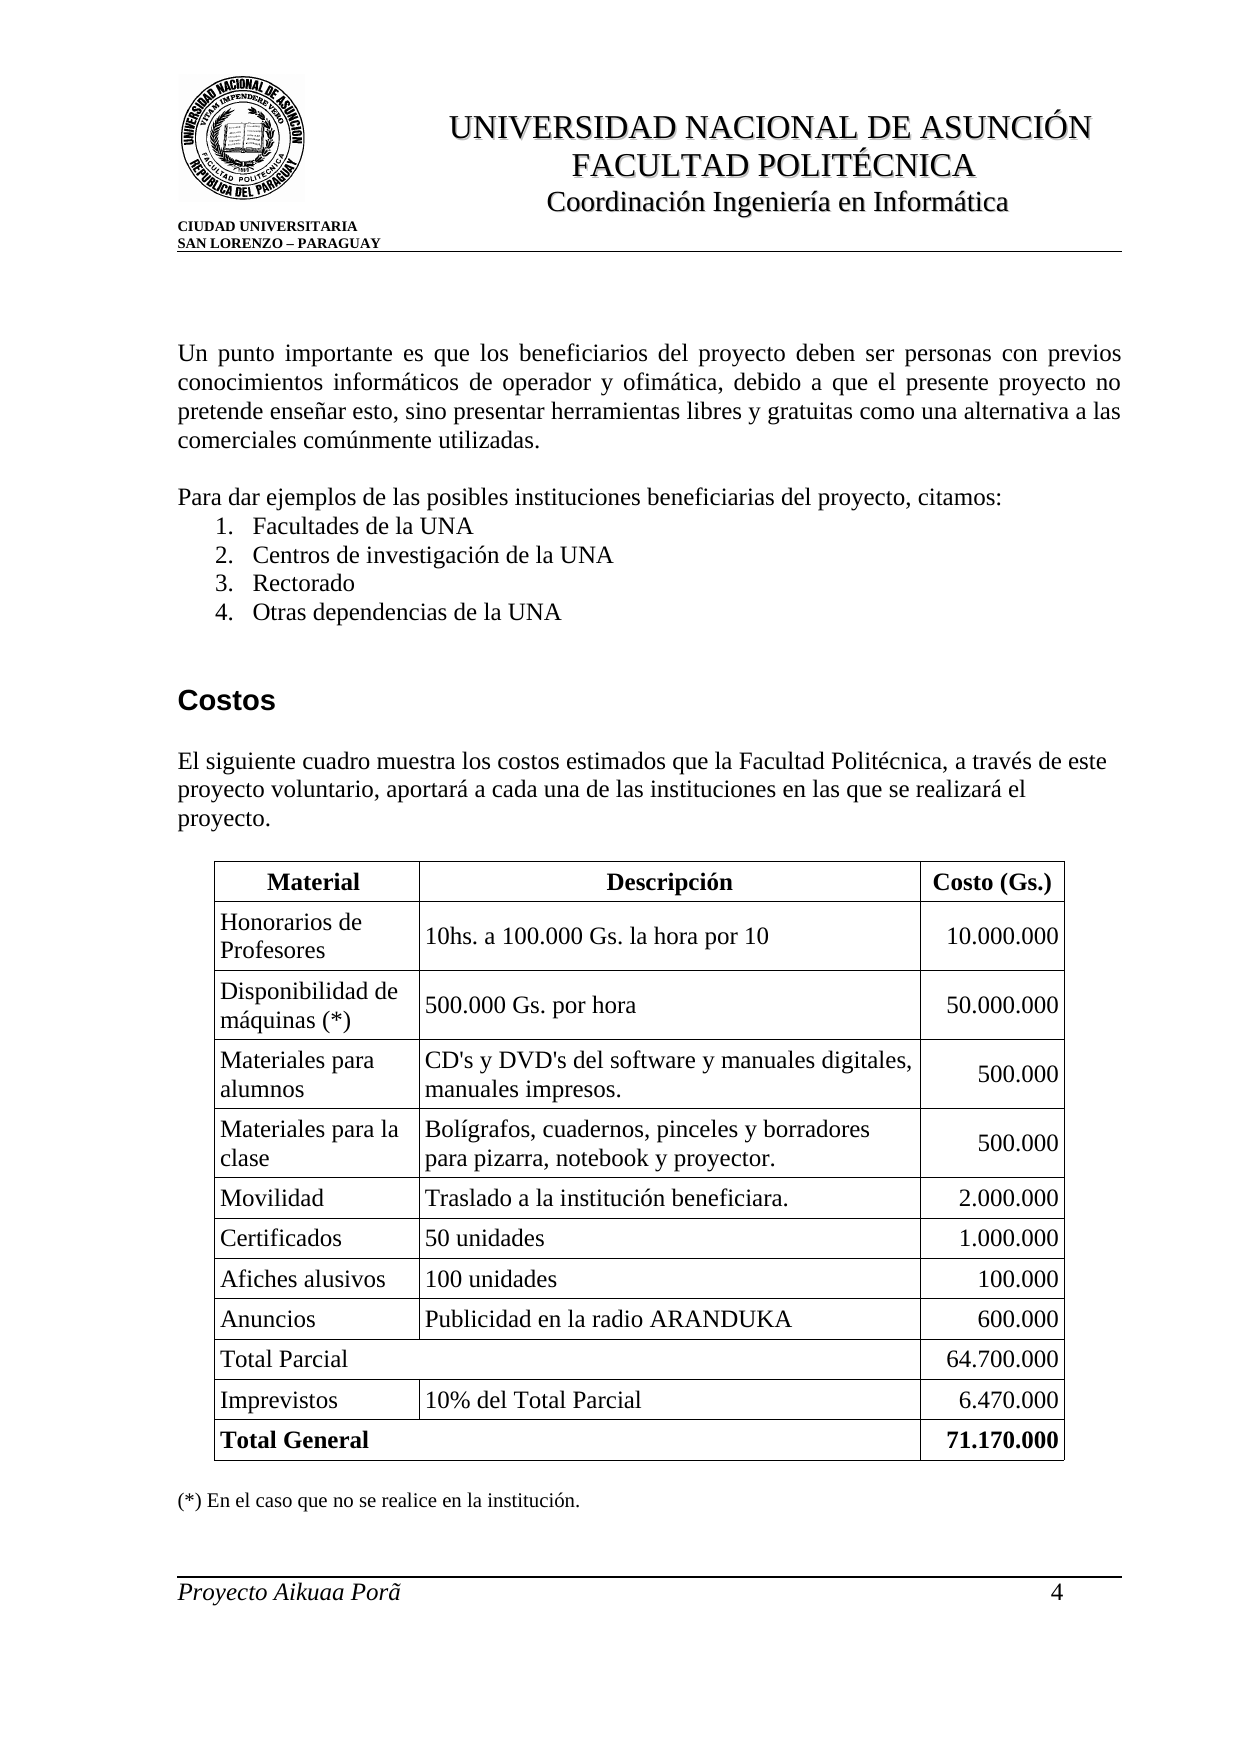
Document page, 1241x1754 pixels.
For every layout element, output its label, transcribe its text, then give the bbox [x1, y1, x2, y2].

table_cell 500.000 [921, 1109, 1064, 1177]
list Facultades de la UNA [215, 511, 1122, 540]
table_cell 64.700.000 [921, 1340, 1064, 1379]
list Centros de investigación de la UNA [215, 540, 1122, 568]
table_header Costo (Gs.) [921, 862, 1064, 901]
table_cell 100.000 [921, 1259, 1064, 1298]
table_header Material [215, 862, 419, 901]
table_cell Honorarios de Profesores [215, 902, 419, 970]
table_cell Materiales para la clase [215, 1109, 419, 1177]
table_cell Total Parcial [215, 1340, 920, 1379]
table_cell Total General [215, 1420, 920, 1459]
table_cell Movilidad [215, 1178, 419, 1218]
text Para dar ejemplos de las posibles instituciones beneficiarias del proyecto, citamos: [177, 482, 1122, 511]
table_cell 10% del Total Parcial [420, 1380, 920, 1419]
table_cell Publicidad en la radio ARANDUKA [420, 1299, 920, 1338]
list Rectorado [215, 568, 1122, 597]
table_cell 2.000.000 [921, 1178, 1064, 1218]
table_cell 100 unidades [420, 1259, 920, 1298]
table_cell Anuncios [215, 1299, 419, 1338]
table_cell Imprevistos [215, 1380, 419, 1419]
table_cell 71.170.000 [921, 1420, 1064, 1459]
table_cell Disponibilidad de máquinas (*) [215, 971, 419, 1039]
table_cell 500.000 Gs. por hora [420, 971, 920, 1039]
table_cell 10.000.000 [921, 902, 1064, 970]
table_header Descripción [420, 862, 920, 901]
text El siguiente cuadro muestra los costos estimados que la Facultad Politécnica, a través de este proyecto voluntario, aportará a cada una de las instituciones en las que se realizará el proyecto. [177, 746, 1122, 832]
table_cell Materiales para alumnos [215, 1040, 419, 1108]
table_cell 500.000 [921, 1040, 1064, 1108]
table_cell 600.000 [921, 1299, 1064, 1338]
text Un punto importante es que los beneficiarios del proyecto deben ser personas con previos conocimientos informáticos de operador y ofimática, debido a que el presente proyecto no pretende enseñar esto, sino presentar herramientas libres y gratuitas como una alternativa a las comerciales comúnmente utilizadas. [177, 338, 1122, 453]
list Otras dependencias de la UNA [215, 597, 1122, 626]
table_cell Traslado a la institución beneficiara. [420, 1178, 920, 1218]
table_cell 50.000.000 [921, 971, 1064, 1039]
table_cell Certificados [215, 1219, 419, 1258]
table_cell Bolígrafos, cuadernos, pinceles y borradores para pizarra, notebook y proyector. [420, 1109, 920, 1177]
table_cell 10hs. a 100.000 Gs. la hora por 10 [420, 902, 920, 970]
table_cell 50 unidades [420, 1219, 920, 1258]
table_cell 6.470.000 [921, 1380, 1064, 1419]
text (*) En el caso que no se realice en la institución. [177, 1488, 1122, 1512]
table_cell CD's y DVD's del software y manuales digitales, manuales impresos. [420, 1040, 920, 1108]
table_cell Afiches alusivos [215, 1259, 419, 1298]
subtitle Costos [177, 683, 1122, 717]
table_cell 1.000.000 [921, 1219, 1064, 1258]
